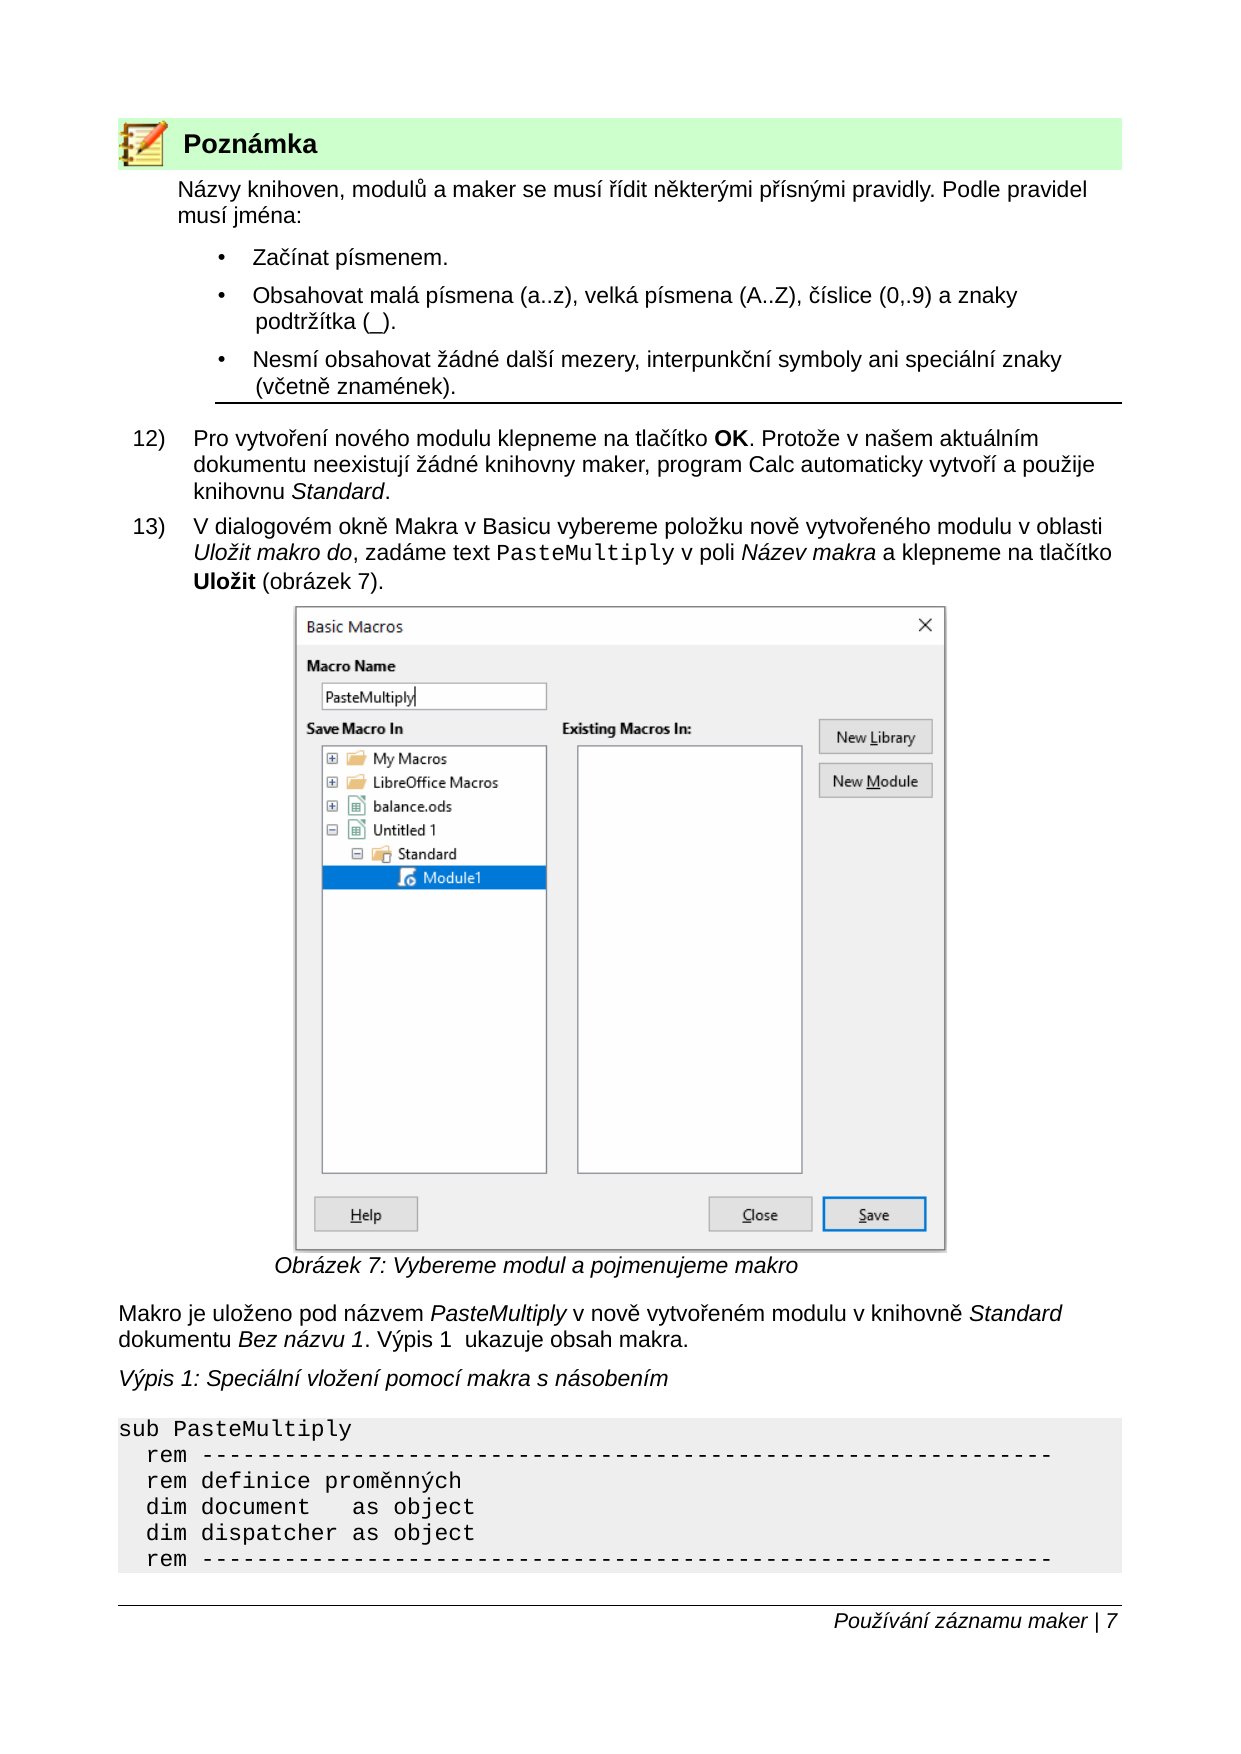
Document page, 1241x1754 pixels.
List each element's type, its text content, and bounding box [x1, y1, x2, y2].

picture [293, 606, 948, 1253]
list Obsahovat malá písmena (a..z), velká písmena (A..Z), číslice (0,.9) a znaky podtržítka (_). [215, 279, 1122, 334]
list V dialogovém okně Makra v Basicu vybereme položku nově vytvořeného modulu v oblasti Uložit makro do, zadáme text PasteMultiply v poli Název makra a klepneme na tlačítko Uložit (obrázek 7). [165, 513, 1122, 594]
picture [119, 119, 170, 170]
text Názvy knihoven, modulů a maker se musí řídit některými přísnými pravidly. Podle pravidel musí jména: [177, 176, 1122, 229]
text Výpis 1: Speciální vložení pomocí makra s násobením [118, 1365, 1122, 1391]
list Nesmí obsahovat žádné další mezery, interpunkční symboly ani speciální znaky (včetně znamének). [215, 343, 1122, 402]
subtitle Poznámka [118, 118, 1122, 170]
list Pro vytvoření nového modulu klepneme na tlačítko OK. Protože v našem aktuálním dokumentu neexistují žádné knihovny maker, program Calc automaticky vytvoří a použije knihovnu Standard. [165, 425, 1122, 504]
text Obrázek 7: Vybereme modul a pojmenujeme makro [274, 1253, 966, 1279]
text Makro je uloženo pod názvem PasteMultiply v nově vytvořeném modulu v knihovně Standard dokumentu Bez názvu 1. Výpis ukazuje obsah makra. [118, 1300, 1122, 1353]
list Začínat písmenem. [215, 241, 1122, 270]
text sub PasteMultiply rem -------------------------------------------------------------- rem definice proměnných dim document as object dim dispatcher as object rem [118, 1418, 1122, 1573]
